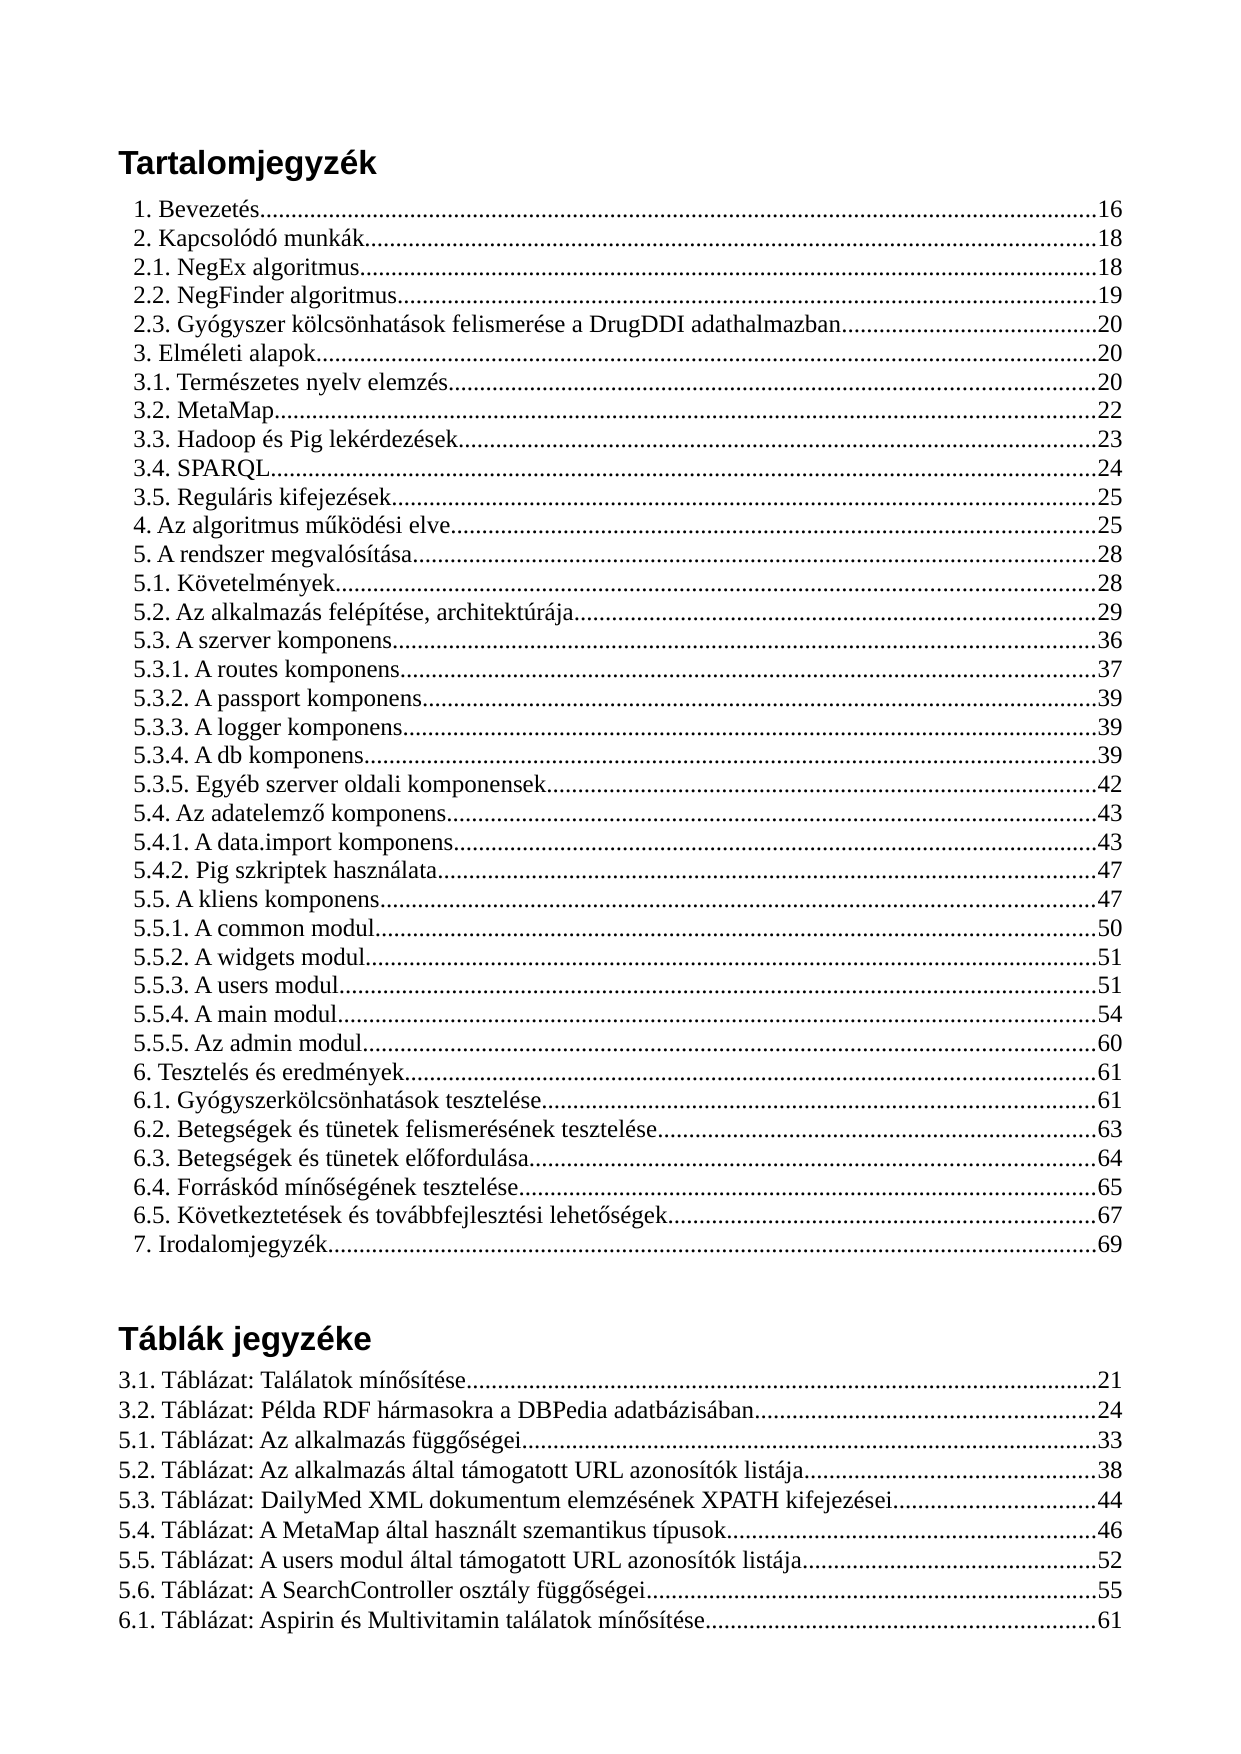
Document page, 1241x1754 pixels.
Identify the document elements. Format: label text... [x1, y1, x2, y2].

text 3.3. Hadoop és Pig lekérdezések 23 [133, 424, 1122, 453]
text 5.5.1. A common modul 50 [133, 913, 1122, 942]
text 5.3.3. A logger komponens 39 [133, 712, 1122, 740]
text 3. Elméleti alapok 20 [133, 338, 1122, 367]
text 1. Bevezetés 16 [133, 194, 1122, 223]
text 6.2. Betegségek és tünetek felismerésének tesztelése 63 [133, 1114, 1122, 1143]
text 2.1. NegEx algoritmus 18 [133, 252, 1122, 280]
text 5.3. Táblázat: DailyMed XML dokumentum elemzésének XPATH kifejezései 44 [118, 1490, 1122, 1514]
text 3.5. Reguláris kifejezések 25 [133, 482, 1122, 510]
text 3.4. SPARQL 24 [133, 453, 1122, 482]
text 3.1. Természetes nyelv elemzés 20 [133, 367, 1122, 395]
text 5.2. Az alkalmazás felépítése, architektúrája 29 [133, 597, 1122, 625]
text 5.6. Táblázat: A SearchController osztály függőségei 55 [118, 1580, 1122, 1604]
subtitle Tartalomjegyzék [118, 143, 1122, 182]
text 5.1. Követelmények 28 [133, 568, 1122, 597]
text 3.1. Táblázat: Találatok mínősítése 21 [118, 1370, 1122, 1394]
text 5.5.4. A main modul 54 [133, 999, 1122, 1028]
text 6. Tesztelés és eredmények 61 [133, 1057, 1122, 1085]
text 5.5.2. A widgets modul 51 [133, 942, 1122, 970]
subtitle Táblák jegyzéke [118, 1319, 1122, 1357]
text 5.4.2. Pig szkriptek használata 47 [133, 855, 1122, 884]
text 3.2. Táblázat: Példa RDF hármasokra a DBPedia adatbázisában 24 [118, 1400, 1122, 1424]
text 2.2. NegFinder algoritmus 19 [133, 280, 1122, 309]
text 5.3.2. A passport komponens 39 [133, 683, 1122, 712]
text 5.3.1. A routes komponens 37 [133, 654, 1122, 683]
text 5.4.1. A data.import komponens 43 [133, 827, 1122, 855]
text 4. Az algoritmus működési elve 25 [133, 510, 1122, 539]
text 5.4. Táblázat: A MetaMap által használt szemantikus típusok 46 [118, 1520, 1122, 1544]
text 6.1. Gyógyszerkölcsönhatások tesztelése 61 [133, 1085, 1122, 1114]
text 5.5. Táblázat: A users modul által támogatott URL azonosítók listája 52 [118, 1550, 1122, 1574]
text 5.3.4. A db komponens 39 [133, 740, 1122, 769]
text 2. Kapcsolódó munkák 18 [133, 223, 1122, 252]
text 5.5. A kliens komponens 47 [133, 884, 1122, 913]
text 5.3. A szerver komponens 36 [133, 625, 1122, 654]
text 5.5.3. A users modul 51 [133, 970, 1122, 999]
text 5.5.5. Az admin modul 60 [133, 1028, 1122, 1057]
text 6.3. Betegségek és tünetek előfordulása 64 [133, 1143, 1122, 1172]
text 6.1. Táblázat: Aspirin és Multivitamin találatok mínősítése 61 [118, 1610, 1122, 1634]
text 2.3. Gyógyszer kölcsönhatások felismerése a DrugDDI adathalmazban 20 [133, 309, 1122, 338]
text 5.2. Táblázat: Az alkalmazás által támogatott URL azonosítók listája 38 [118, 1460, 1122, 1484]
text 5.4. Az adatelemző komponens 43 [133, 798, 1122, 827]
text 5.3.5. Egyéb szerver oldali komponensek 42 [133, 769, 1122, 798]
text 5.1. Táblázat: Az alkalmazás függőségei 33 [118, 1430, 1122, 1454]
text 3.2. MetaMap 22 [133, 395, 1122, 424]
text 5. A rendszer megvalósítása 28 [133, 539, 1122, 568]
text 7. Irodalomjegyzék 69 [133, 1229, 1122, 1258]
text 6.5. Következtetések és továbbfejlesztési lehetőségek 67 [133, 1200, 1122, 1229]
text 6.4. Forráskód mínőségének tesztelése 65 [133, 1172, 1122, 1200]
